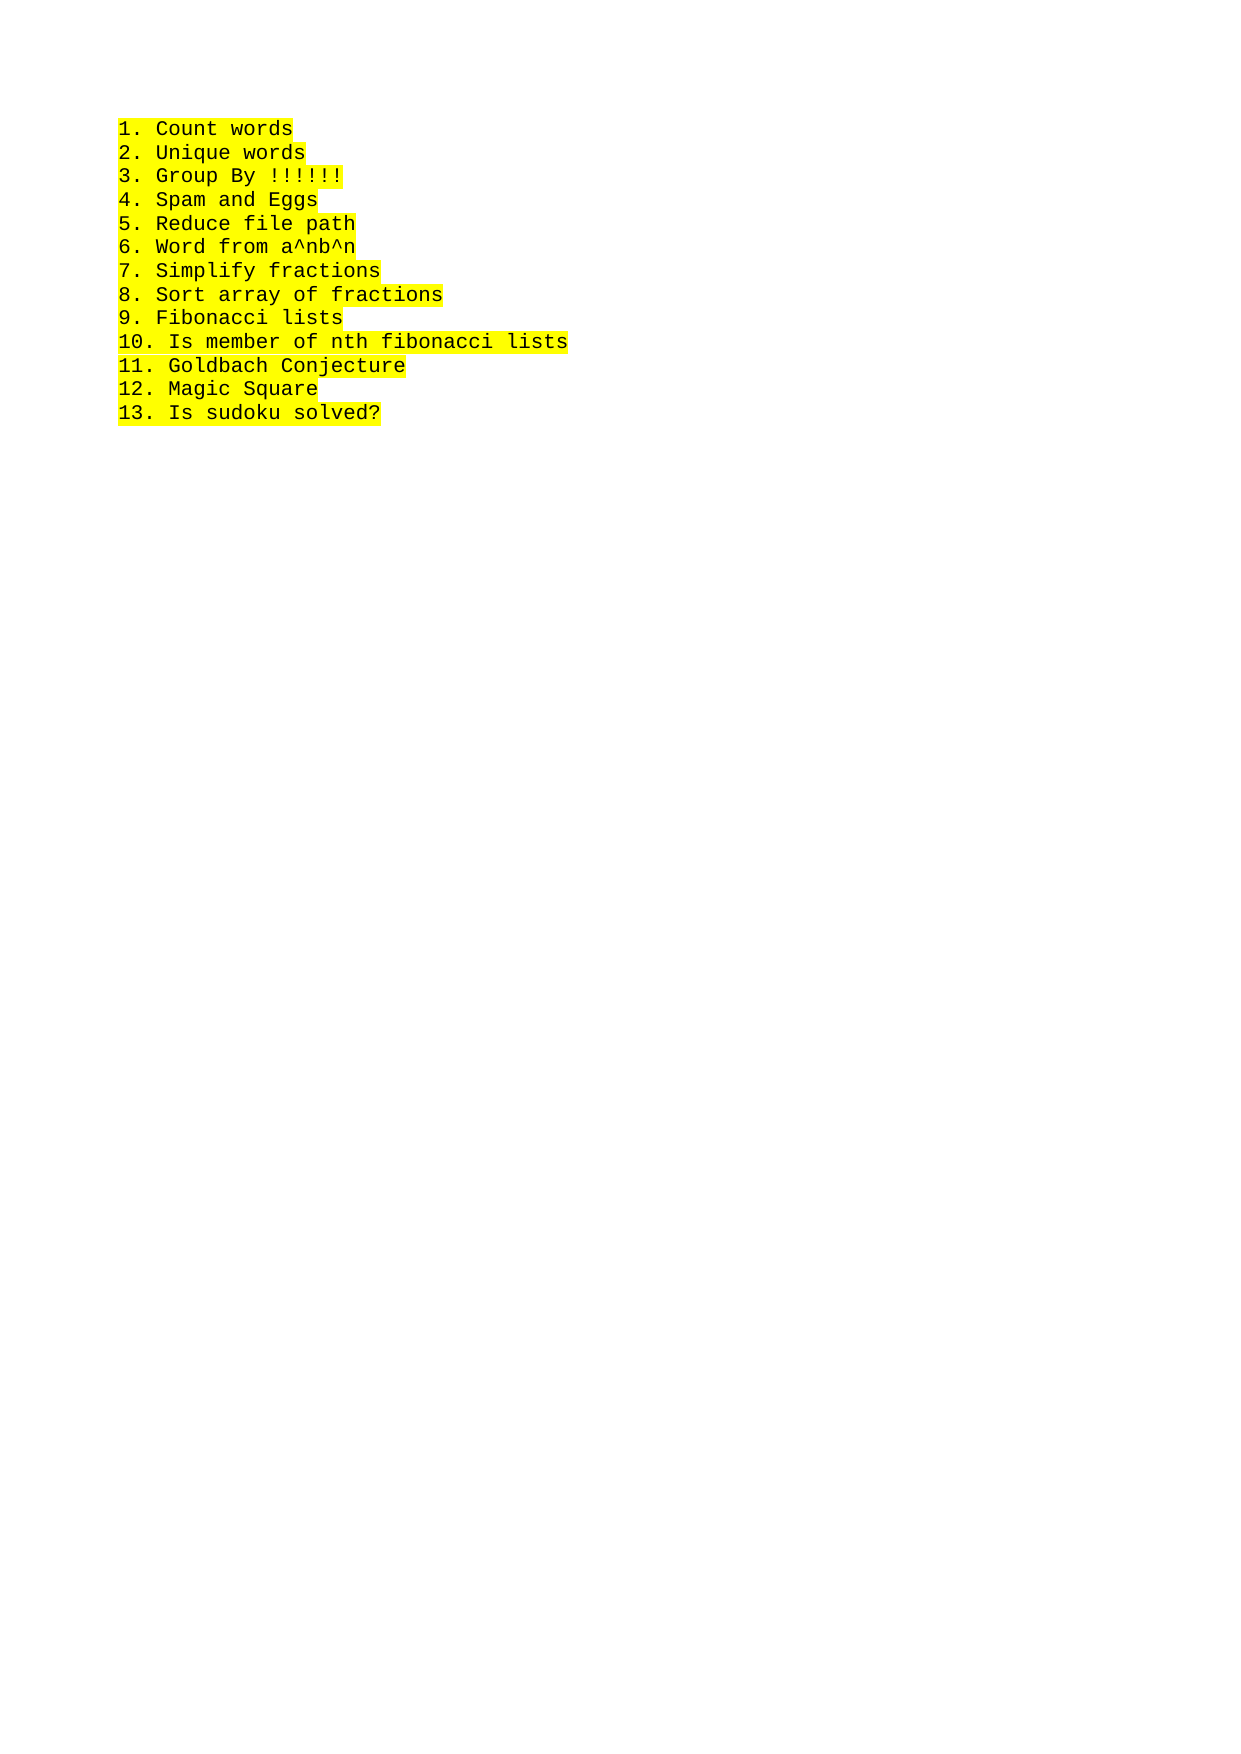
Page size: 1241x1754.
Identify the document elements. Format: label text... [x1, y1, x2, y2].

text 1. Count words [118, 118, 1122, 142]
text 4. Spam and Eggs [118, 189, 1122, 213]
text 2. Unique words [118, 142, 1122, 165]
text 6. Word from a^nb^n [118, 236, 1122, 260]
text 3. Group By !!!!!! [118, 165, 1122, 189]
text 9. Fibonacci lists [118, 307, 1122, 331]
text 10. Is member of nth fibonacci lists [118, 331, 1122, 354]
text 8. Sort array of fractions [118, 284, 1122, 307]
text 12. Magic Square [118, 378, 1122, 402]
text 7. Simplify fractions [118, 260, 1122, 284]
text 11. Goldbach Conjecture [118, 354, 1122, 378]
text 13. Is sudoku solved? [118, 402, 1122, 426]
text 5. Reduce file path [118, 213, 1122, 236]
